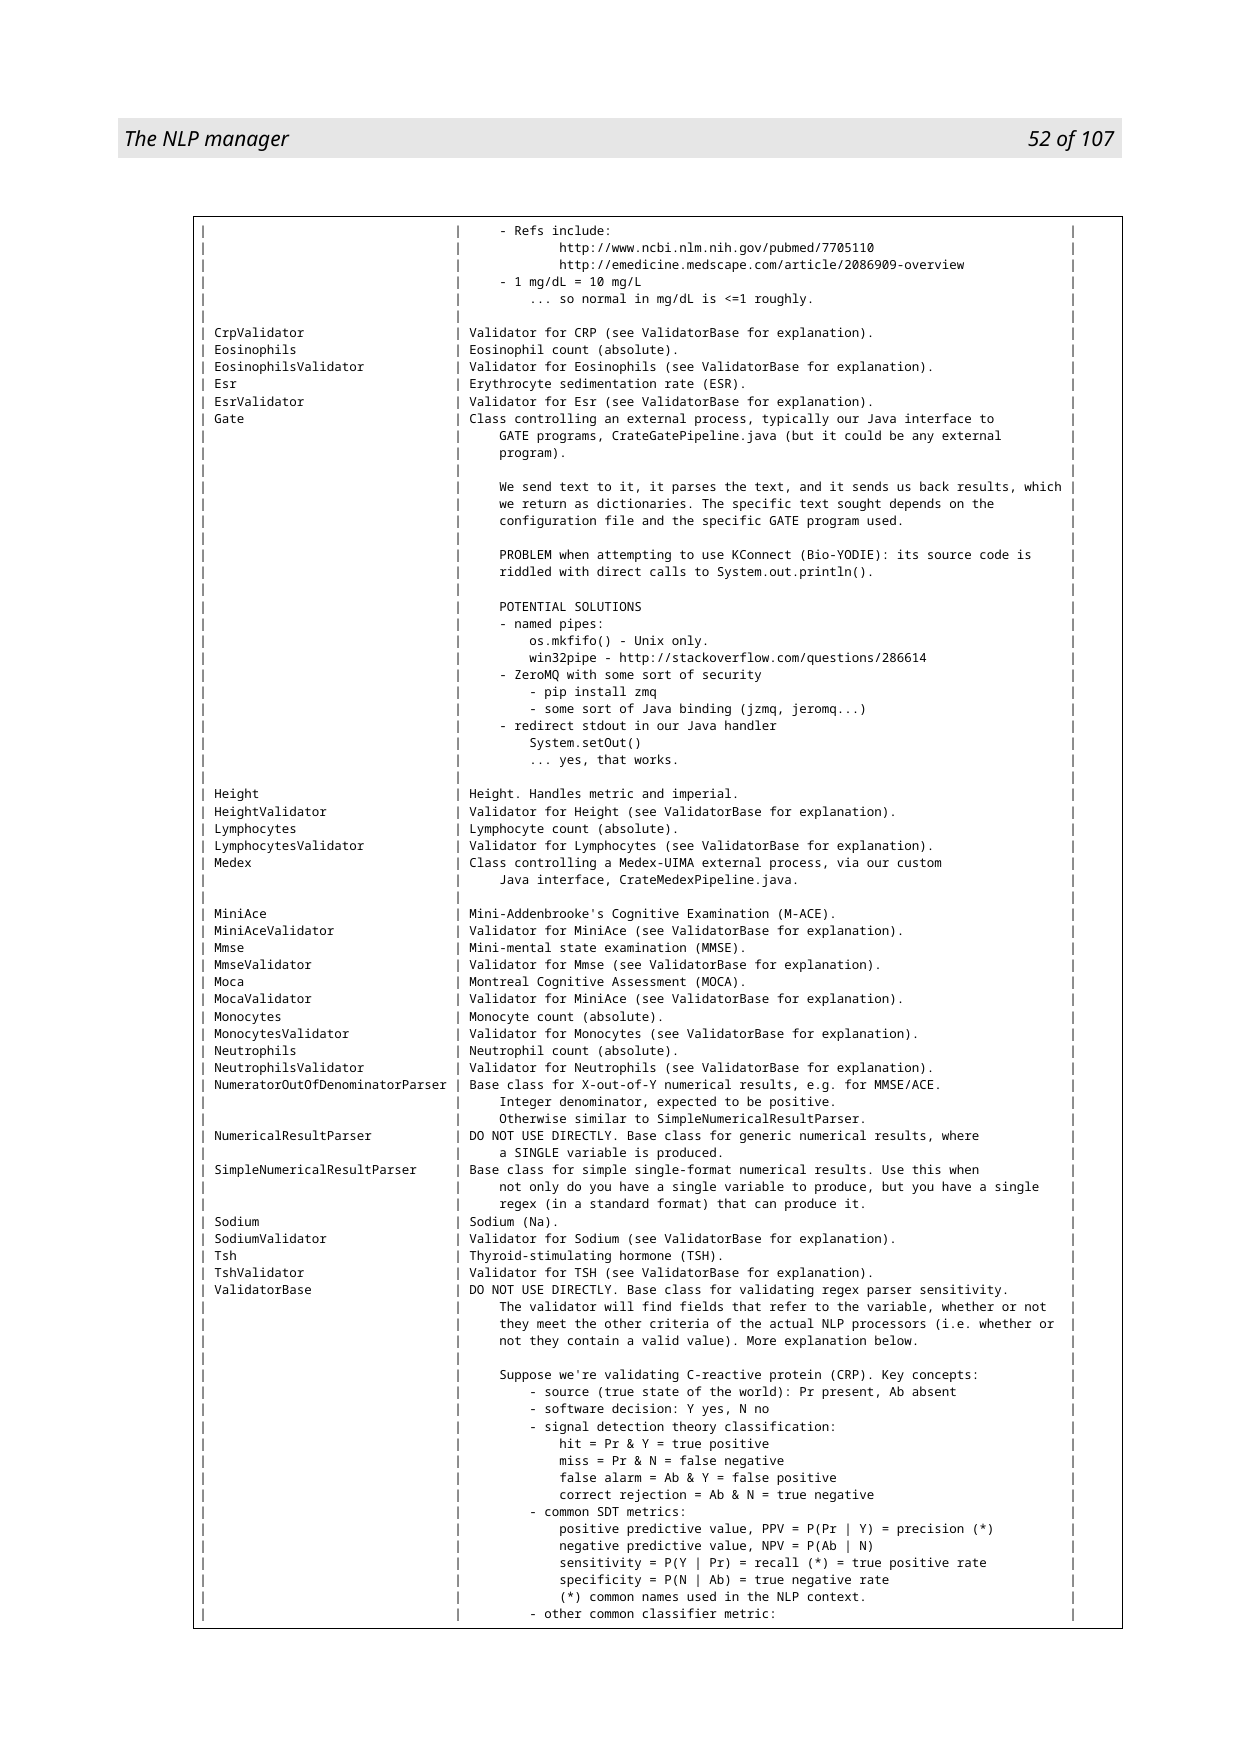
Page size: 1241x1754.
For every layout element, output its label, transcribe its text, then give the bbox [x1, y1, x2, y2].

table_header | | - Refs include: | | | http://www.ncbi.nlm.nih.gov/pubmed/7705110 | | | http://emedicine.medscape.com/article/2086909-overview | | | - 1 mg/dL = 10 mg/L | | | ... so normal in mg/dL is <=1 roughly. | | | | | CrpValidator | Validator for CRP (see ValidatorBase for explanation). | | Eosinophils | Eosinophil count (absolute). | | EosinophilsValidator | Validator for Eosinophils (see ValidatorBase for explanation). | | Esr | Erythrocyte sedimentation rate (ESR). | | EsrValidator | Validator for Esr (see ValidatorBase for explanation). | | Gate | Class controlling an external process, typically our Java interface to | | | GATE programs, CrateGatePipeline.java (but it could be any external | | | program). | | | | | | We send text to it, it parses the text, and it sends us back results, which | | | we return as dictionaries. The specific text sought depends on the | | | configuration file and the specific GATE program used. | | | | | | PROBLEM when attempting to use KConnect (Bio-YODIE): its source code is | | | riddled with direct calls to System.out.println(). | | | | | | POTENTIAL SOLUTIONS | | | - named pipes: | | | os.mkfifo() - Unix only. | | | win32pipe - http://stackoverflow.com/questions/286614 | | | - ZeroMQ with some sort of security | | | - pip install zmq | | | - some sort of Java binding (jzmq, jeromq...) | | | - redirect stdout in our Java handler | | | System.setOut() | | | ... yes, that works. | | | | | Height | Height. Handles metric and imperial. | | HeightValidator | Validator for Height (see ValidatorBase for explanation). | | Lymphocytes | Lymphocyte count (absolute). | | LymphocytesValidator | Validator for Lymphocytes (see ValidatorBase for explanation). | | Medex | Class controlling a Medex-UIMA external process, via our custom | | | Java interface, CrateMedexPipeline.java. | | | | | MiniAce | Mini-Addenbrooke's Cognitive Examination (M-ACE). | | MiniAceValidator | Validator for MiniAce (see ValidatorBase for explanation). | | Mmse | Mini-mental state examination (MMSE). | | MmseValidator | Validator for Mmse (see ValidatorBase for explanation). | | Moca | Montreal Cognitive Assessment (MOCA). | | MocaValidator | Validator for MiniAce (see ValidatorBase for explanation). | | Monocytes | Monocyte count (absolute). | | MonocytesValidator | Validator for Monocytes (see ValidatorBase for explanation). | | Neutrophils | Neutrophil count (absolute). | | NeutrophilsValidator | Validator for Neutrophils (see ValidatorBase for explanation). | | NumeratorOutOfDenominatorParser | Base class for X-out-of-Y numerical results, e.g. for MMSE/ACE. | | | Integer denominator, expected to be positive. | | | Otherwise similar to SimpleNumericalResultParser. | | NumericalResultParser | DO NOT USE DIRECTLY. Base class for generic numerical results, where | | | a SINGLE variable is produced. | | SimpleNumericalResultParser | Base class for simple single-format numerical results. Use this when | | | not only do you have a single variable to produce, but you have a single | | | regex (in a standard format) that can produce it. | | Sodium | Sodium (Na). | | SodiumValidator | Validator for Sodium (see ValidatorBase for explanation). | | Tsh | Thyroid-stimulating hormone (TSH). | | TshValidator | Validator for TSH (see ValidatorBase for explanation). | | ValidatorBase | DO NOT USE DIRECTLY. Base class for validating regex parser sensitivity. | | | The validator will find fields that refer to the variable, whether or not | | | they meet the other criteria of the actual NLP processors (i.e. whether or | | | not they contain a valid value). More explanation below. | | | | | | Suppose we're validating C-reactive protein (CRP). Key concepts: | | | - source (true state of the world): Pr present, Ab absent | | | - software decision: Y yes, N no | | | - signal detection theory classification: | | | hit = Pr & Y = true positive | | | miss = Pr & N = false negative | | | false alarm = Ab & Y = false positive | | | correct rejection = Ab & N = true negative | | | - common SDT metrics: | | | positive predictive value, PPV = P(Pr | Y) = precision (*) | | | negative predictive value, NPV = P(Ab | N) | | | sensitivity = P(Y | Pr) = recall (*) = true positive rate | | | specificity = P(N | Ab) = true negative rate | | | (*) common names used in the NLP context. | | | - other common classifier metric: | [194, 217, 1122, 1628]
